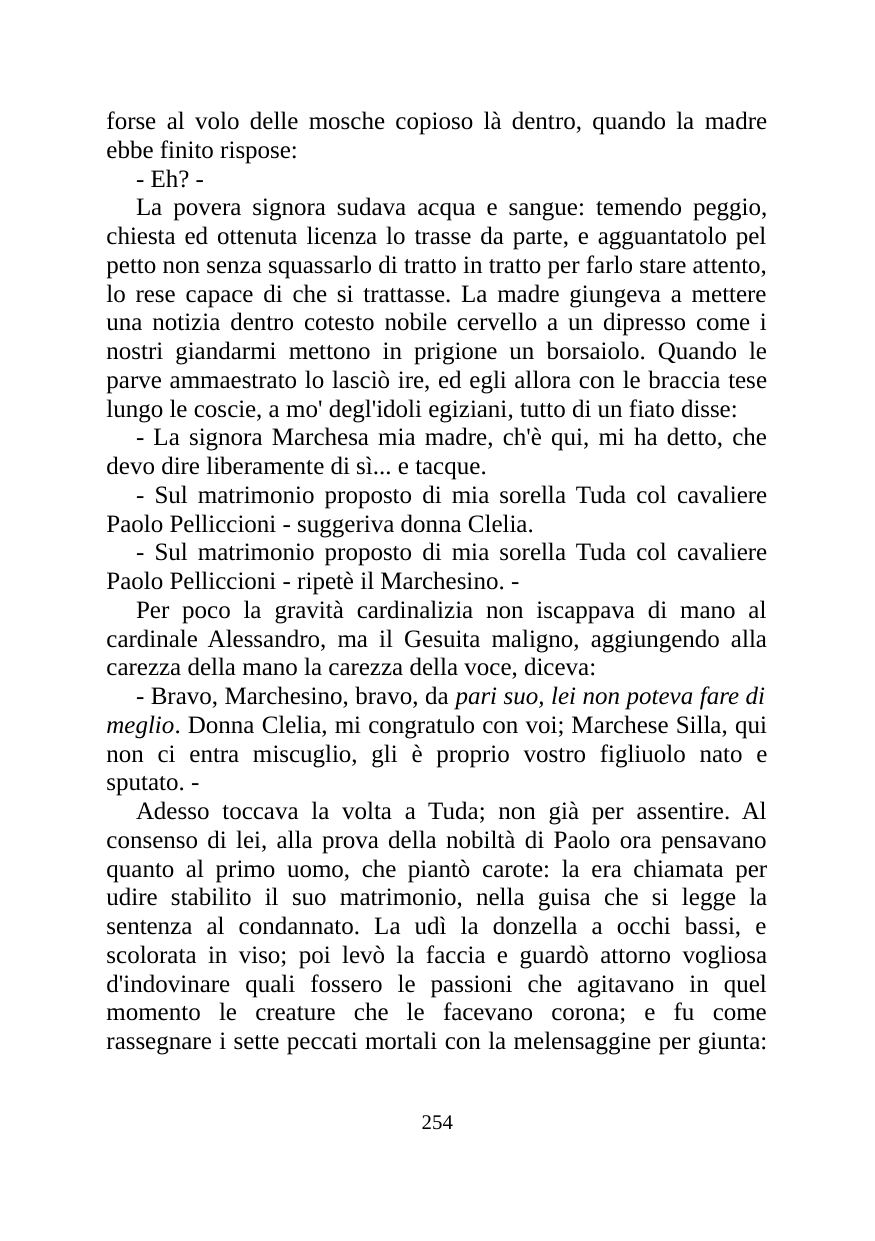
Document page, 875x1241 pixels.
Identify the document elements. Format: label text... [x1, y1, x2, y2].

text La povera signora sudava acqua e sangue: temendo peggio, chiesta ed ottenuta licenza lo trasse da parte, e agguantatolo pel petto non senza squassarlo di tratto in tratto per farlo stare attento, lo rese capace di che si trattasse. La madre giungeva a mettere una notizia dentro cotesto nobile cervello a un dipresso come i nostri giandarmi mettono in prigione un borsaiolo. Quando le parve ammaestrato lo lasciò ire, ed egli allora con le braccia tese lungo le coscie, a mo' degl'idoli egiziani, tutto di un fiato disse: [106, 192, 768, 422]
text - Bravo, Marchesino, bravo, da pari suo, lei non poteva fare di meglio. Donna Clelia, mi congratulo con voi; Marchese Silla, qui non ci entra miscuglio, gli è proprio vostro figliuolo nato e sputato. - [106, 681, 768, 796]
text forse al volo delle mosche copioso là dentro, quando la madre ebbe finito rispose: [106, 106, 768, 164]
text Adesso toccava la volta a Tuda; non già per assentire. Al consenso di lei, alla prova della nobiltà di Paolo ora pensavano quanto al primo uomo, che piantò carote: la era chiamata per udire stabilito il suo matrimonio, nella guisa che si legge la sentenza al condannato. La udì la donzella a occhi bassi, e scolorata in viso; poi levò la faccia e guardò attorno vogliosa d'indovinare quali fossero le passioni che agitavano in quel momento le creature che le facevano corona; e fu come rassegnare i sette peccati mortali con la melensaggine per giunta: [106, 796, 768, 1055]
text Per poco la gravità cardinalizia non iscappava di mano al cardinale Alessandro, ma il Gesuita maligno, aggiungendo alla carezza della mano la carezza della voce, diceva: [106, 595, 768, 681]
text - Sul matrimonio proposto di mia sorella Tuda col cavaliere Paolo Pelliccioni - suggeriva donna Clelia. [106, 480, 768, 537]
text - Eh? - [106, 164, 768, 192]
text - Sul matrimonio proposto di mia sorella Tuda col cavaliere Paolo Pelliccioni - ripetè il Marchesino. - [106, 537, 768, 595]
text - La signora Marchesa mia madre, ch'è qui, mi ha detto, che devo dire liberamente di sì... e tacque. [106, 422, 768, 480]
